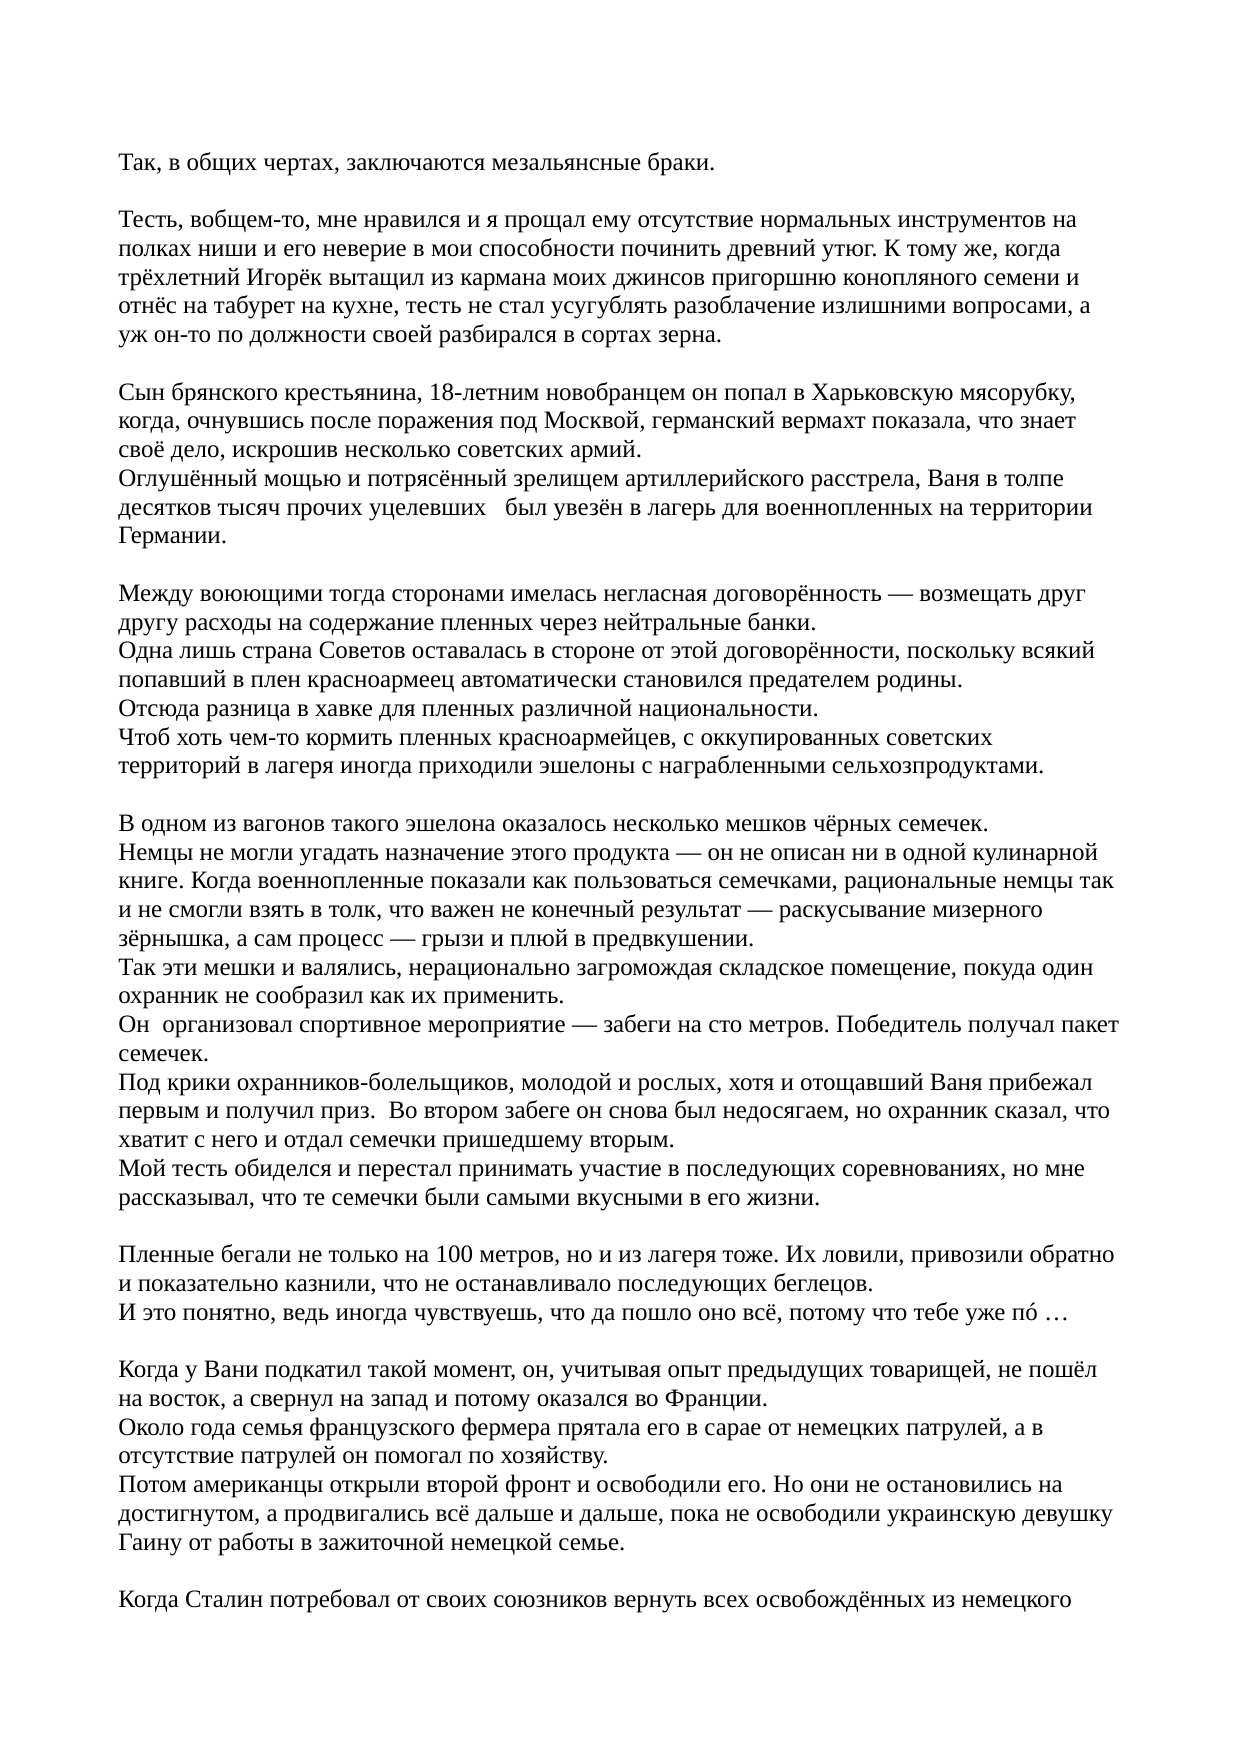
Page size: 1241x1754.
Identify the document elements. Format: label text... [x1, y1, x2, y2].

text Отсюда разница в хавке для пленных различной национальности. [118, 693, 1122, 722]
text Мой тесть обиделся и перестал принимать участие в последующих соревнованиях, но мне рассказывал, что те семечки были самыми вкусными в его жизни. [118, 1153, 1122, 1211]
text Одна лишь страна Советов оставалась в стороне от этой договорённости, поскольку всякий попавший в плен красноармеец автоматически становился предателем родины. [118, 636, 1122, 693]
text В одном из вагонов такого эшелона оказалось несколько мешков чёрных семечек. [118, 808, 1122, 837]
text Так эти мешки и валялись, нерационально загромождая складское помещение, покуда один охранник не сообразил как их применить. [118, 952, 1122, 1009]
text Так, в общих чертах, заключаются мезальянсные браки. [118, 147, 1122, 176]
text И это понятно, ведь иногда чувствуешь, что да пошло оно всё, потому что тебе уже пó … [118, 1297, 1122, 1326]
text Между воюющими тогда сторонами имелась негласная договорённость — возмещать друг другу расходы на содержание пленных через нейтральные банки. [118, 578, 1122, 636]
text Под крики охранников-болельщиков, молодой и рослых, хотя и отощавший Ваня прибежал первым и получил приз. Во втором забеге он снова был недосягаем, но охранник сказал, что хватит с него и отдал семечки пришедшему вторым. [118, 1067, 1122, 1153]
text Когда Сталин потребовал от своих союзников вернуть всех освобождённых из немецкого [118, 1584, 1122, 1613]
text Оглушённый мощью и потрясённый зрелищем артиллерийского расстрела, Ваня в толпе десятков тысяч прочих уцелевших был увезён в лагерь для военнопленных на территории Германии. [118, 463, 1122, 549]
text Немцы не могли угадать назначение этого продукта — он не описан ни в одной кулинарной книге. Когда военнопленные показали как пользоваться семечками, рациональные немцы так и не смогли взять в толк, что важен не конечный результат — раскусывание мизерного зёрнышка, а сам процесс — грызи и плюй в предвкушении. [118, 837, 1122, 952]
text Когда у Вани подкатил такой момент, он, учитывая опыт предыдущих товарищей, не пошёл на восток, а свернул на запад и потому оказался во Франции. [118, 1354, 1122, 1412]
text Пленные бегали не только на 100 метров, но и из лагеря тоже. Их ловили, привозили обратно и показательно казнили, что не останавливало последующих беглецов. [118, 1239, 1122, 1297]
text Тесть, вобщем-то, мне нравился и я прощал ему отсутствие нормальных инструментов на полках ниши и его неверие в мои способности починить древний утюг. К тому же, когда трёхлетний Игорёк вытащил из кармана моих джинсов пригоршню конопляного семени и отнёс на табурет на кухне, тесть не стал усугублять разоблачение излишними вопросами, а уж он-то по должности своей разбирался в сортах зерна. [118, 204, 1122, 348]
text Около года семья французского фермера прятала его в сарае от немецких патрулей, а в отсутствие патрулей он помогал по хозяйству. [118, 1412, 1122, 1469]
text Сын брянского крестьянина, 18-летним новобранцем он попал в Харьковскую мясорубку, когда, очнувшись после поражения под Москвой, германский вермахт показала, что знает своё дело, искрошив несколько советских армий. [118, 377, 1122, 463]
text Чтоб хоть чем-то кормить пленных красноармейцев, с оккупированных советских территорий в лагеря иногда приходили эшелоны с награбленными сельхозпродуктами. [118, 722, 1122, 779]
text Он организовал спортивное мероприятие — забеги на сто метров. Победитель получал пакет семечек. [118, 1009, 1122, 1067]
text Потом американцы открыли второй фронт и освободили его. Но они не остановились на достигнутом, а продвигались всё дальше и дальше, пока не освободили украинскую девушку Гаину от работы в зажиточной немецкой семье. [118, 1469, 1122, 1556]
